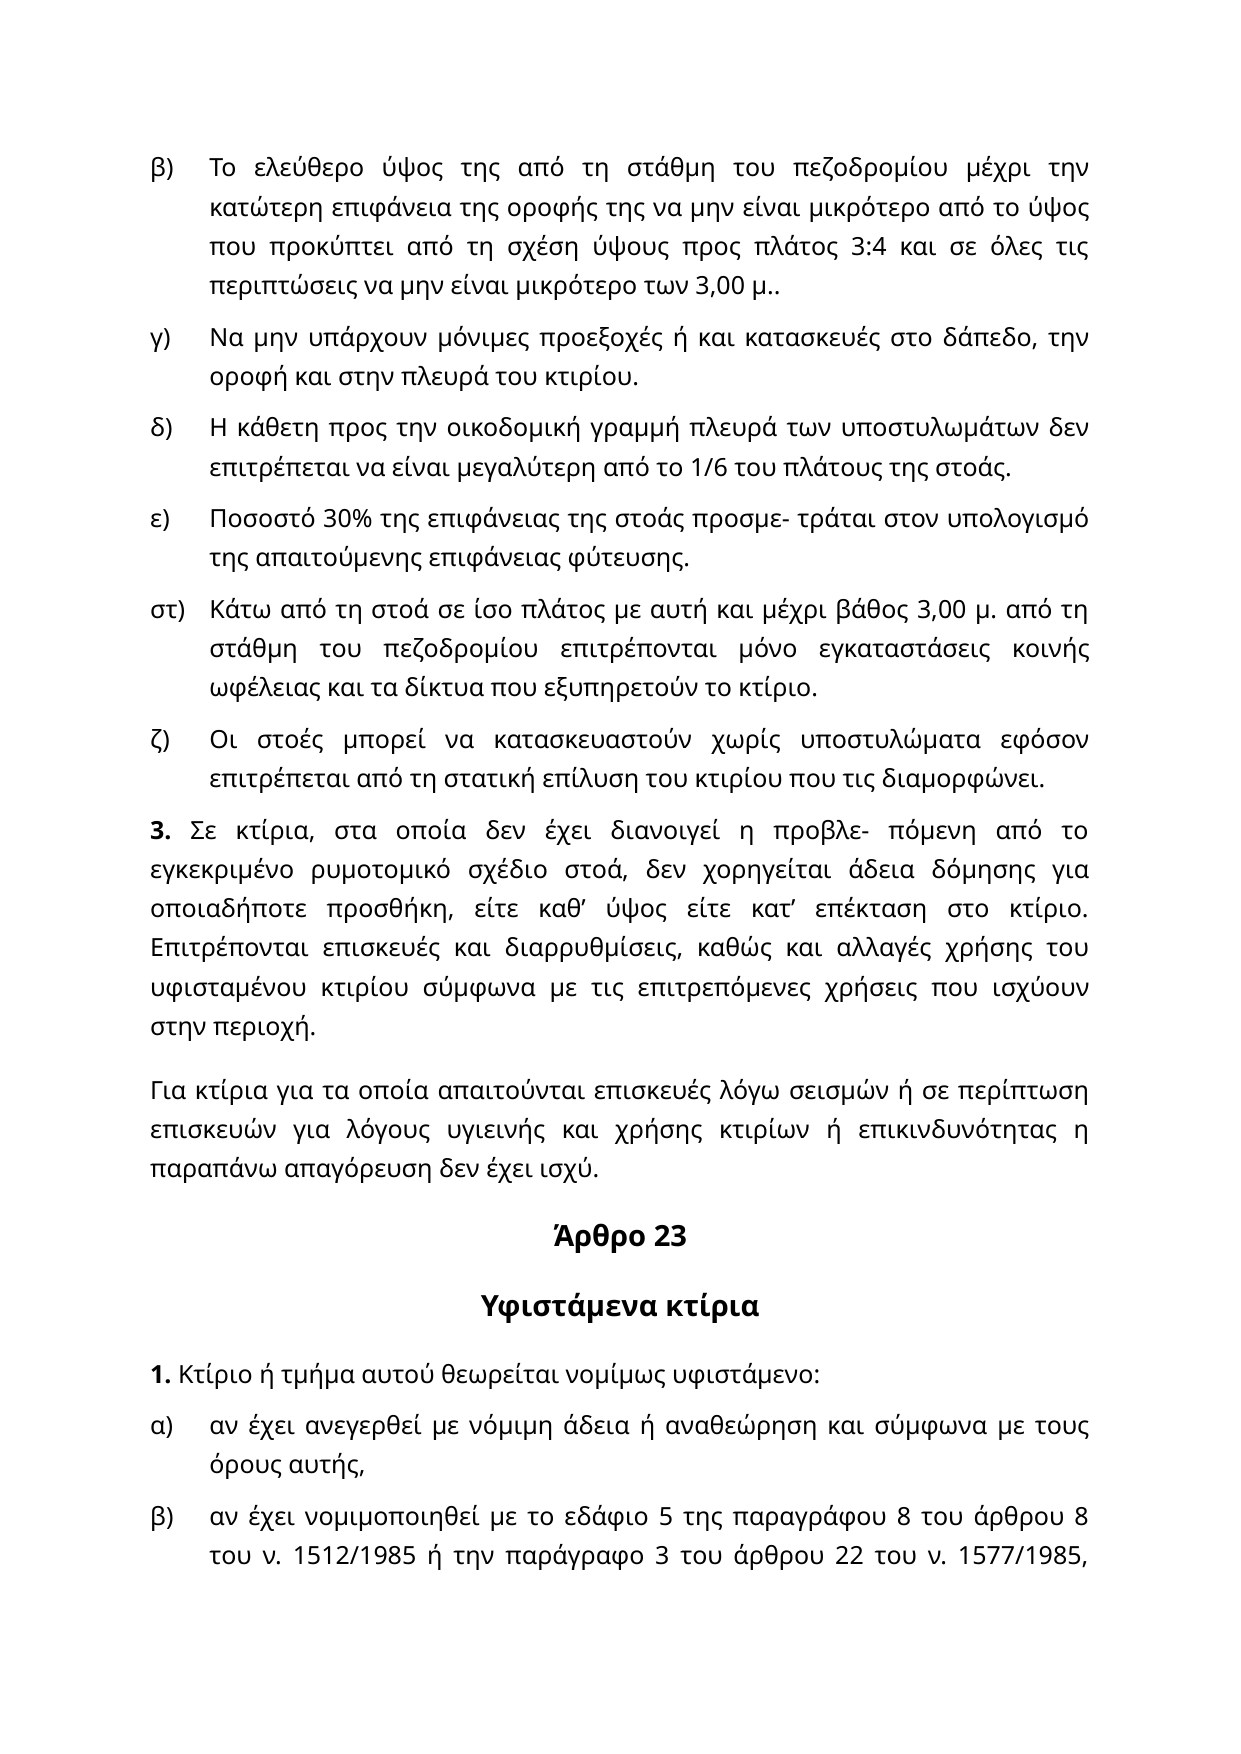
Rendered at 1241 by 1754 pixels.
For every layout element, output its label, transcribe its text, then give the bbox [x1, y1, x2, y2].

list ζ) Οι στοές μπορεί να κατασκευαστούν χωρίς υποστυλώματα εφόσον επιτρέπεται από τη στατική επίλυση του κτιρίου που τις διαμορφώνει. [150, 722, 1090, 795]
list β) Το ελεύθερο ύψος της από τη στάθμη του πεζοδρομίου μέχρι την κατώτερη επιφάνεια της οροφής της να μην είναι μικρότερο από το ύψος που προκύπτει από τη σχέση ύψους προς πλάτος 3:4 και σε όλες τις περιπτώσεις να μην είναι μικρότερο των 3,00 μ.. [150, 150, 1090, 302]
list ε) Ποσοστό 30% της επιφάνειας της στοάς προσμε- τράται στον υπολογισμό της απαιτούμενης επιφάνειας φύτευσης. [150, 501, 1090, 574]
subtitle Άρθρο 23 [150, 1215, 1090, 1255]
list στ) Κάτω από τη στοά σε ίσο πλάτος με αυτή και μέχρι βάθος 3,00 μ. από τη στάθμη του πεζοδρομίου επιτρέπονται μόνο εγκαταστάσεις κοινής ωφέλειας και τα δίκτυα που εξυπηρετούν το κτίριο. [150, 592, 1090, 704]
text 3. Σε κτίρια, στα οποία δεν έχει διανοιγεί η προβλε- πόμενη από το εγκεκριμένο ρυμοτομικό σχέδιο στοά, δεν χορηγείται άδεια δόμησης για οποιαδήποτε προσθήκη, είτε καθ’ ύψος είτε κατ’ επέκταση στο κτίριο. Επιτρέπονται επισκευές και διαρρυθμίσεις, καθώς και αλλαγές χρήσης του υφισταμένου κτιρίου σύμφωνα με τις επιτρεπόμενες χρήσεις που ισχύουν στην περιοχή. [150, 812, 1090, 1042]
text 1. Κτίριο ή τμήμα αυτού θεωρείται νομίμως υφιστάμενο: [150, 1356, 1090, 1390]
list β) αν έχει νομιμοποιηθεί με το εδάφιο 5 της παραγράφου 8 του άρθρου 8 του ν. 1512/1985 ή την παράγραφο 3 του άρθρου 22 του ν. 1577/1985, [150, 1499, 1090, 1572]
subtitle Υφιστάμενα κτίρια [150, 1286, 1090, 1325]
list γ) Να μην υπάρχουν μόνιμες προεξοχές ή και κατασκευές στο δάπεδο, την οροφή και στην πλευρά του κτιρίου. [150, 319, 1090, 392]
list α) αν έχει ανεγερθεί με νόμιμη άδεια ή αναθεώρηση και σύμφωνα με τους όρους αυτής, [150, 1408, 1090, 1481]
list δ) Η κάθετη προς την οικοδομική γραμμή πλευρά των υποστυλωμάτων δεν επιτρέπεται να είναι μεγαλύτερη από το 1/6 του πλάτους της στοάς. [150, 410, 1090, 483]
text Για κτίρια για τα οποία απαιτούνται επισκευές λόγω σεισμών ή σε περίπτωση επισκευών για λόγους υγιεινής και χρήσης κτιρίων ή επικινδυνότητας η παραπάνω απαγόρευση δεν έχει ισχύ. [150, 1072, 1090, 1185]
